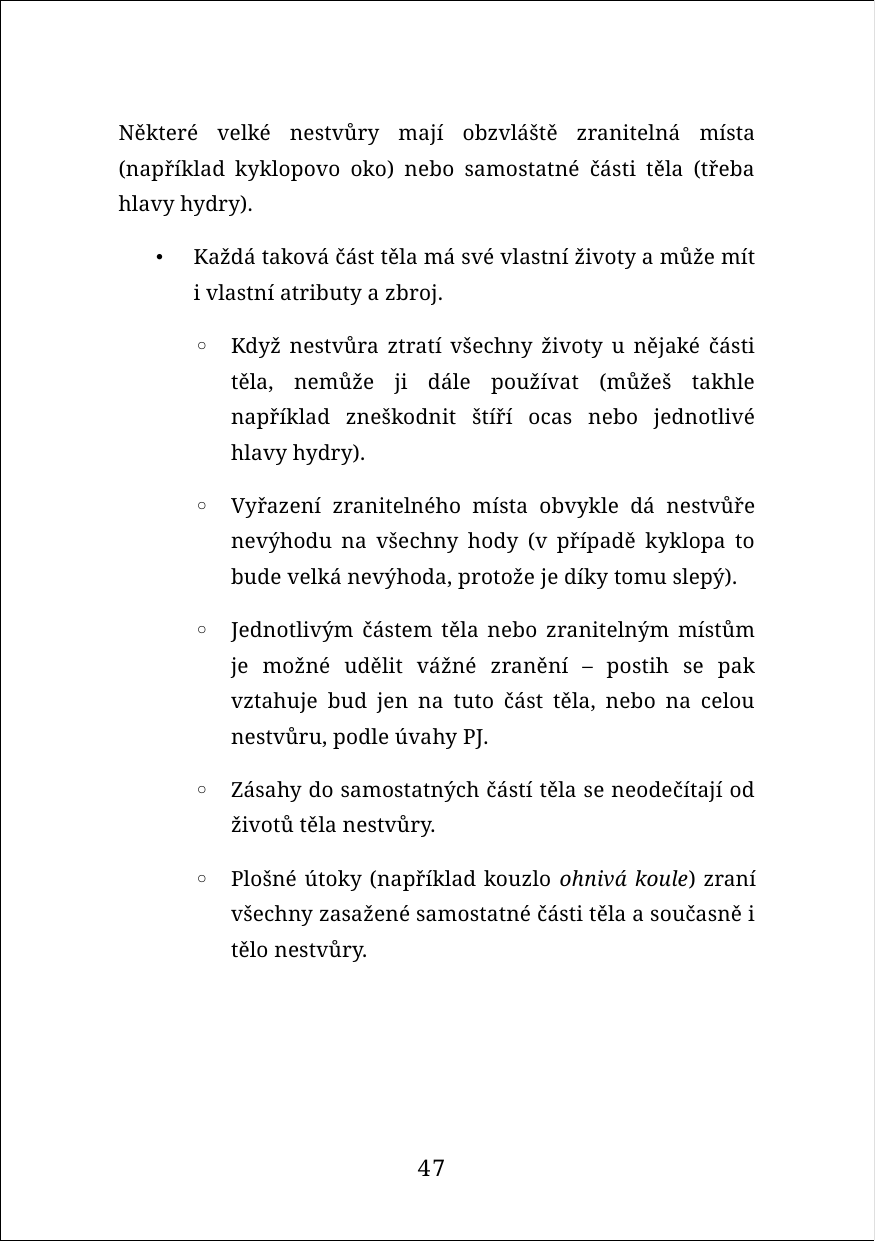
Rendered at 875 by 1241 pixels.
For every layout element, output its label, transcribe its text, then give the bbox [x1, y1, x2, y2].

list Vyřazení zranitelného místa obvykle dá nestvůře nevýhodu na všechny hody (v případě kyklopa to bude velká nevýhoda, protože je díky tomu slepý). [193, 491, 756, 591]
list Zásahy do samostatných částí těla se neodečítají od životů těla nestvůry. [193, 775, 756, 839]
list Jednotlivým částem těla nebo zranitelným místům je možné udělit vážné zranění – postih se pak vztahuje bud jen na tuto část těla, nebo na celou nestvůru, podle úvahy PJ. [193, 615, 756, 750]
list Když nestvůra ztratí všechny životy u nějaké části těla, nemůže ji dále používat (můžeš takhle například zneškodnit štíří ocas nebo jednotlivé hlavy hydry). [193, 331, 756, 466]
list Každá taková část těla má své vlastní životy a může mít i vlastní atributy a zbroj. [156, 242, 756, 306]
text Některé velké nestvůry mají obzvláště zranitelná místa (například kyklopovo oko) nebo samostatné části těla (třeba hlavy hydry). [118, 118, 756, 218]
list Plošné útoky (například kouzlo ohnivá koule) zraní všechny zasažené samostatné části těla a současně i tělo nestvůry. [193, 864, 756, 963]
